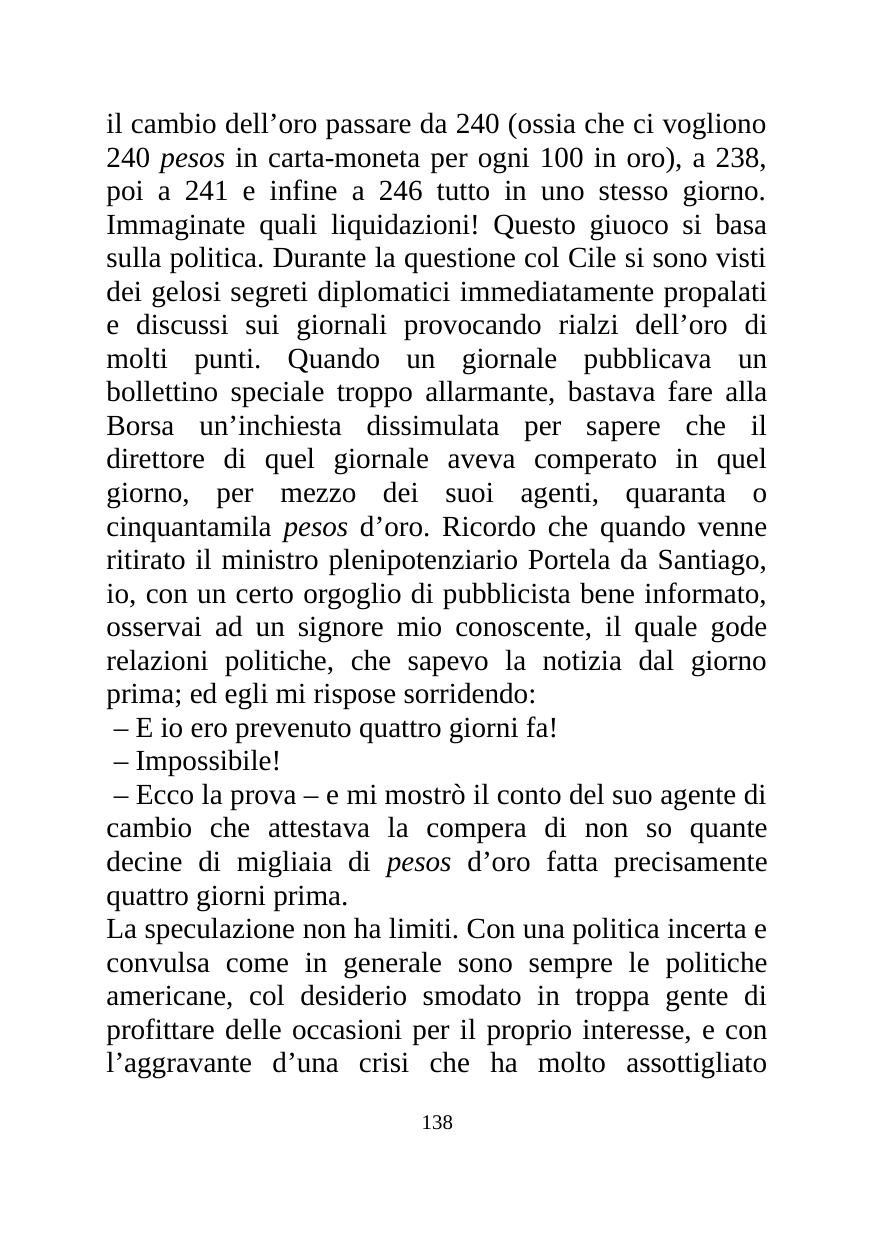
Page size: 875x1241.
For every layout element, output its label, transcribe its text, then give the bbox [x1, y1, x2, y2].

text – Impossibile! [106, 743, 768, 777]
text – Ecco la prova – e mi mostrò il conto del suo agente di cambio che attestava la compera di non so quante decine di migliaia di pesos d’oro fatta precisamente quattro giorni prima. [106, 777, 768, 911]
text La speculazione non ha limiti. Con una politica incerta e convulsa come in generale sono sempre le politiche americane, col desiderio smodato in troppa gente di profittare delle occasioni per il proprio interesse, e con l’aggravante d’una crisi che ha molto assottigliato [106, 911, 768, 1079]
text – E io ero prevenuto quattro giorni fa! [106, 710, 768, 743]
text il cambio dell’oro passare da 240 (ossia che ci vogliono 240 pesos in carta-moneta per ogni 100 in oro), a 238, poi a 241 e infine a 246 tutto in uno stesso giorno. Immaginate quali liquidazioni! Questo giuoco si basa sulla politica. Durante la questione col Cile si sono visti dei gelosi segreti diplomatici immediatamente propalati e discussi sui giornali provocando rialzi dell’oro di molti punti. Quando un giornale pubblicava un bollettino speciale troppo allarmante, bastava fare alla Borsa un’inchiesta dissimulata per sapere che il direttore di quel giornale aveva comperato in quel giorno, per mezzo dei suoi agenti, quaranta o cinquantamila pesos d’oro. Ricordo che quando venne ritirato il ministro plenipotenziario Portela da Santiago, io, con un certo orgoglio di pubblicista bene informato, osservai ad un signore mio conoscente, il quale gode relazioni politiche, che sapevo la notizia dal giorno prima; ed egli mi rispose sorridendo: [106, 106, 768, 710]
